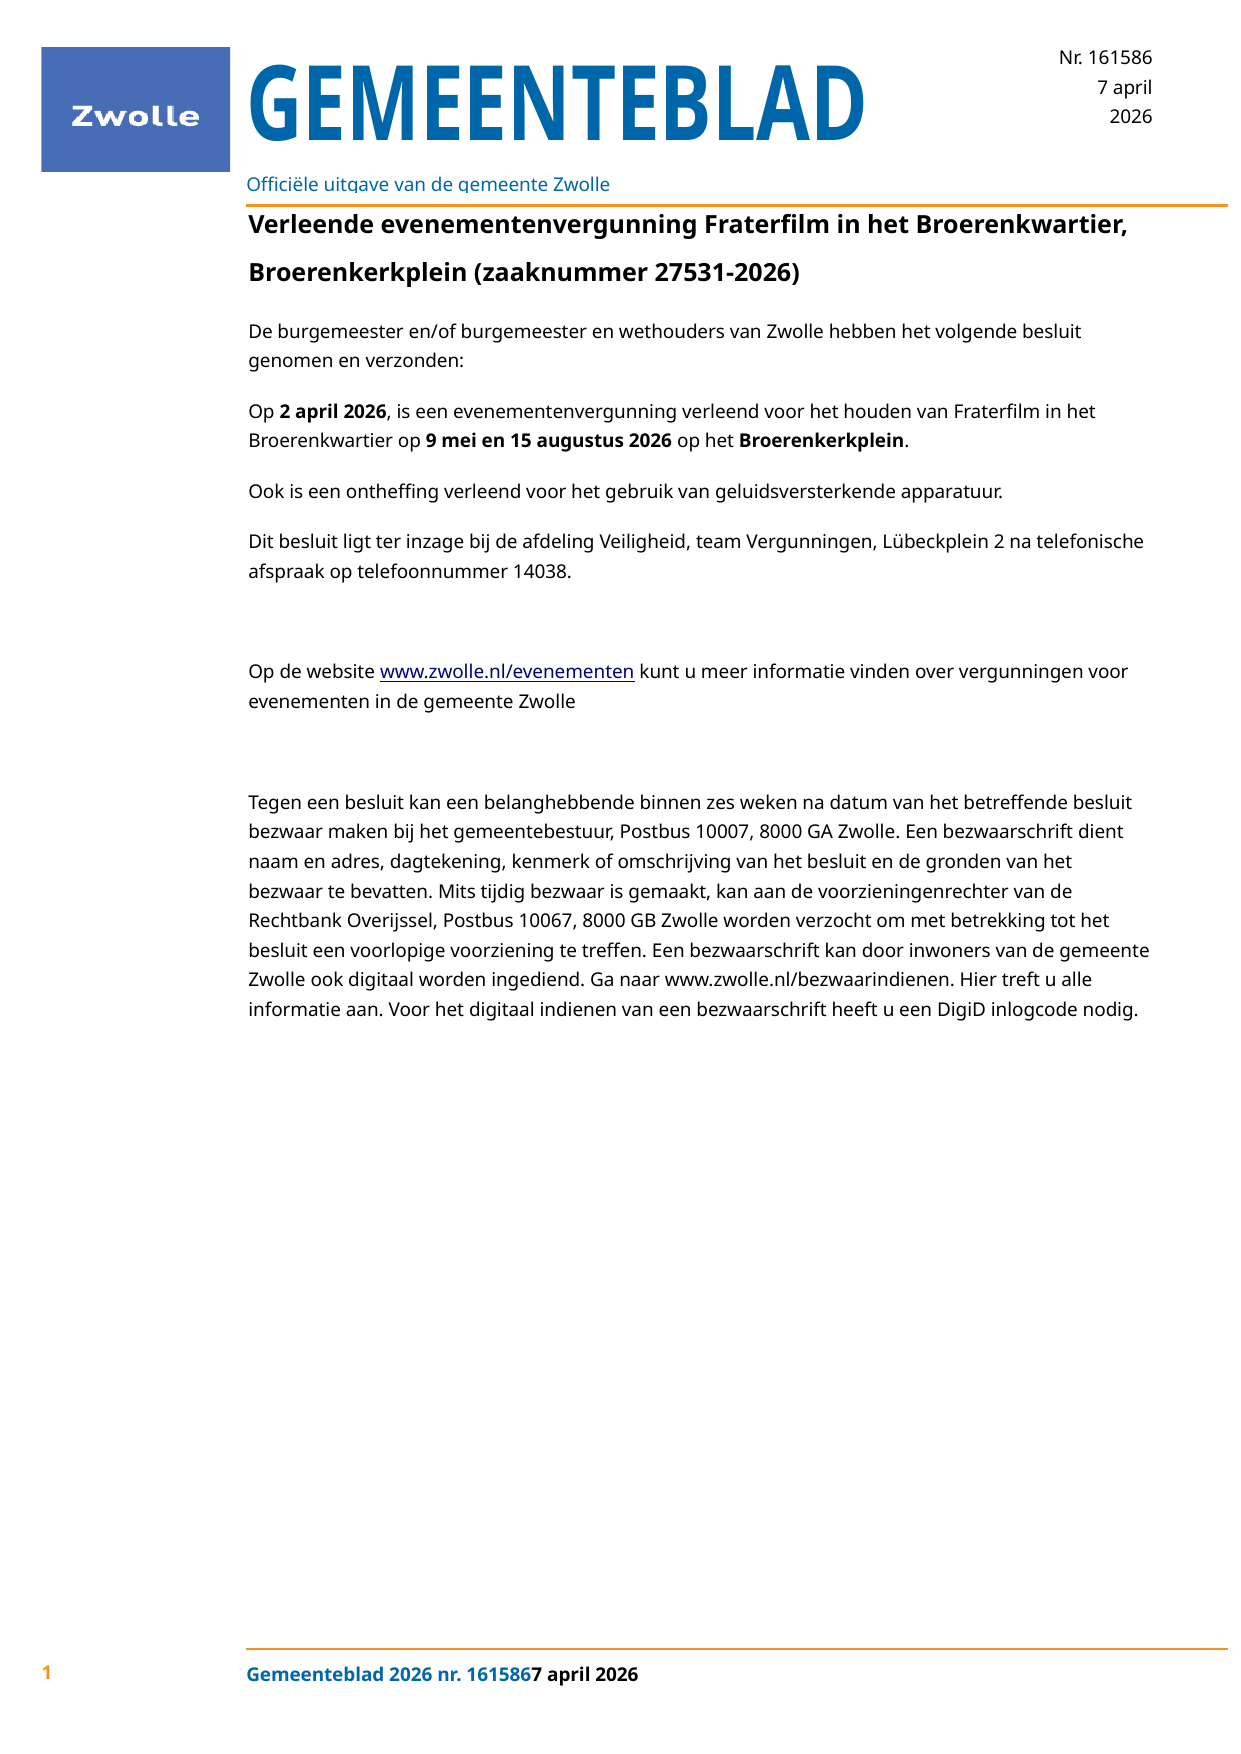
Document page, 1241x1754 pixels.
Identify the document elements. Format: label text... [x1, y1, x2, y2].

text Op 2 april 2026, is een evenementenvergunning verleend voor het houden van Fraterfilm in het Broerenkwartier op 9 mei en 15 augustus 2026 op het Broerenkerkplein. [248, 398, 1152, 453]
text De burgemeester en/of burgemeester en wethouders van Zwolle hebben het volgende besluit genomen en verzonden: [248, 318, 1152, 373]
text Ook is een ontheffing verleend voor het gebruik van geluidsversterkende apparatuur. [248, 478, 1152, 504]
text Verleende evenementenvergunning Fraterfilm in het Broerenkwartier, Broerenkerkplein (zaaknummer 27531-2026) [248, 207, 1152, 288]
text Tegen een besluit kan een belanghebbende binnen zes weken na datum van het betreffende besluit bezwaar maken bij het gemeentebestuur, Postbus 10007, 8000 GA Zwolle. Een bezwaarschrift dient naam en adres, dagtekening, kenmerk of omschrijving van het besluit en de gronden van het bezwaar te bevatten. Mits tijdig bezwaar is gemaakt, kan aan de voorzieningenrechter van de Rechtbank Overijssel, Postbus 10067, 8000 GB Zwolle worden verzocht om met betrekking tot het besluit een voorlopige voorziening te treffen. Een bezwaarschrift kan door inwoners van de gemeente Zwolle ook digitaal worden ingediend. Ga naar www.zwolle.nl/bezwaarindienen. Hier treft u alle informatie aan. Voor het digitaal indienen van een bezwaarschrift heeft u een DigiD inlogcode nodig. [248, 789, 1152, 1022]
text Dit besluit ligt ter inzage bij de afdeling Veiligheid, team Vergunningen, Lübeckplein 2 na telefonische afspraak op telefoonnummer 14038. [248, 528, 1152, 584]
picture [41, 47, 231, 172]
text Op de website www.zwolle.nl/evenementen kunt u meer informatie vinden over vergunningen voor evenementen in de gemeente Zwolle [248, 659, 1152, 714]
